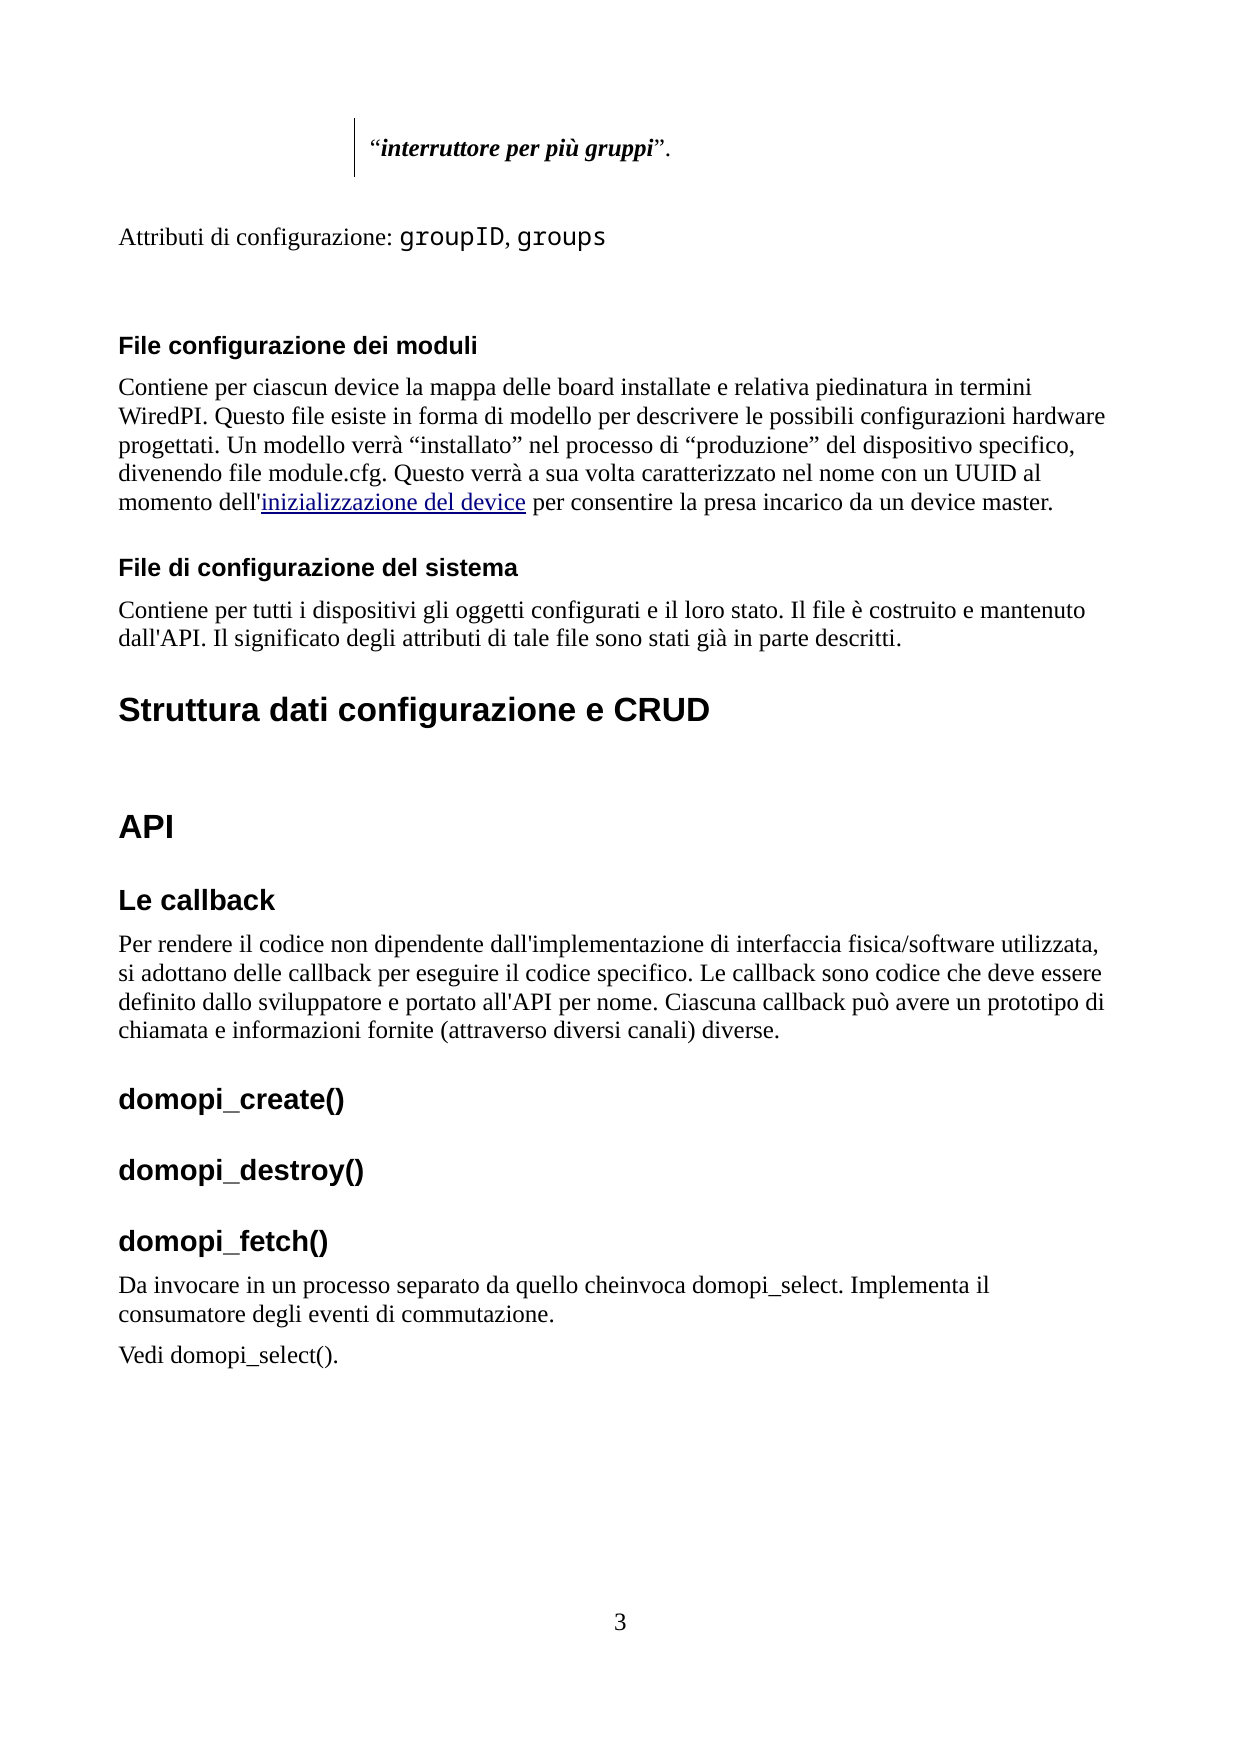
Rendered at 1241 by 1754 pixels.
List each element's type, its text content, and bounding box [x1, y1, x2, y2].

subtitle domopi_create() [118, 1082, 1122, 1115]
subtitle Le callback [118, 883, 1122, 917]
text “interruttore per più gruppi”. [355, 118, 1122, 177]
subtitle domopi_destroy() [118, 1153, 1122, 1186]
text Contiene per ciascun device la mappa delle board installate e relativa piedinatura in termini WiredPI. Questo file esiste in forma di modello per descrivere le possibili configurazioni hardware progettati. Un modello verrà “installato” nel processo di “produzione” del dispositivo specifico, divenendo file module.cfg. Questo verrà a sua volta caratterizzato nel nome con un UUID al momento dell'inizializzazione del device per consentire la presa incarico da un device master. [118, 372, 1122, 516]
subtitle File di configurazione del sistema [118, 553, 1122, 582]
text Attributi di configurazione: groupID, groups [118, 218, 1122, 252]
subtitle domopi_fetch() [118, 1224, 1122, 1257]
subtitle Struttura dati configurazione e CRUD [118, 690, 1122, 728]
subtitle File configurazione dei moduli [118, 331, 1122, 360]
text Vedi domopi_select(). [118, 1340, 1122, 1369]
text Contiene per tutti i dispositivi gli oggetti configurati e il loro stato. Il file è costruito e mantenuto dall'API. Il significato degli attributi di tale file sono stati già in parte descritti. [118, 595, 1122, 652]
text Da invocare in un processo separato da quello cheinvoca domopi_select. Implementa il consumatore degli eventi di commutazione. [118, 1270, 1122, 1327]
text Per rendere il codice non dipendente dall'implementazione di interfaccia fisica/software utilizzata, si adottano delle callback per eseguire il codice specifico. Le callback sono codice che deve essere definito dallo sviluppatore e portato all'API per nome. Ciascuna callback può avere un prototipo di chiamata e informazioni fornite (attraverso diversi canali) diverse. [118, 929, 1122, 1044]
subtitle API [118, 807, 1122, 846]
